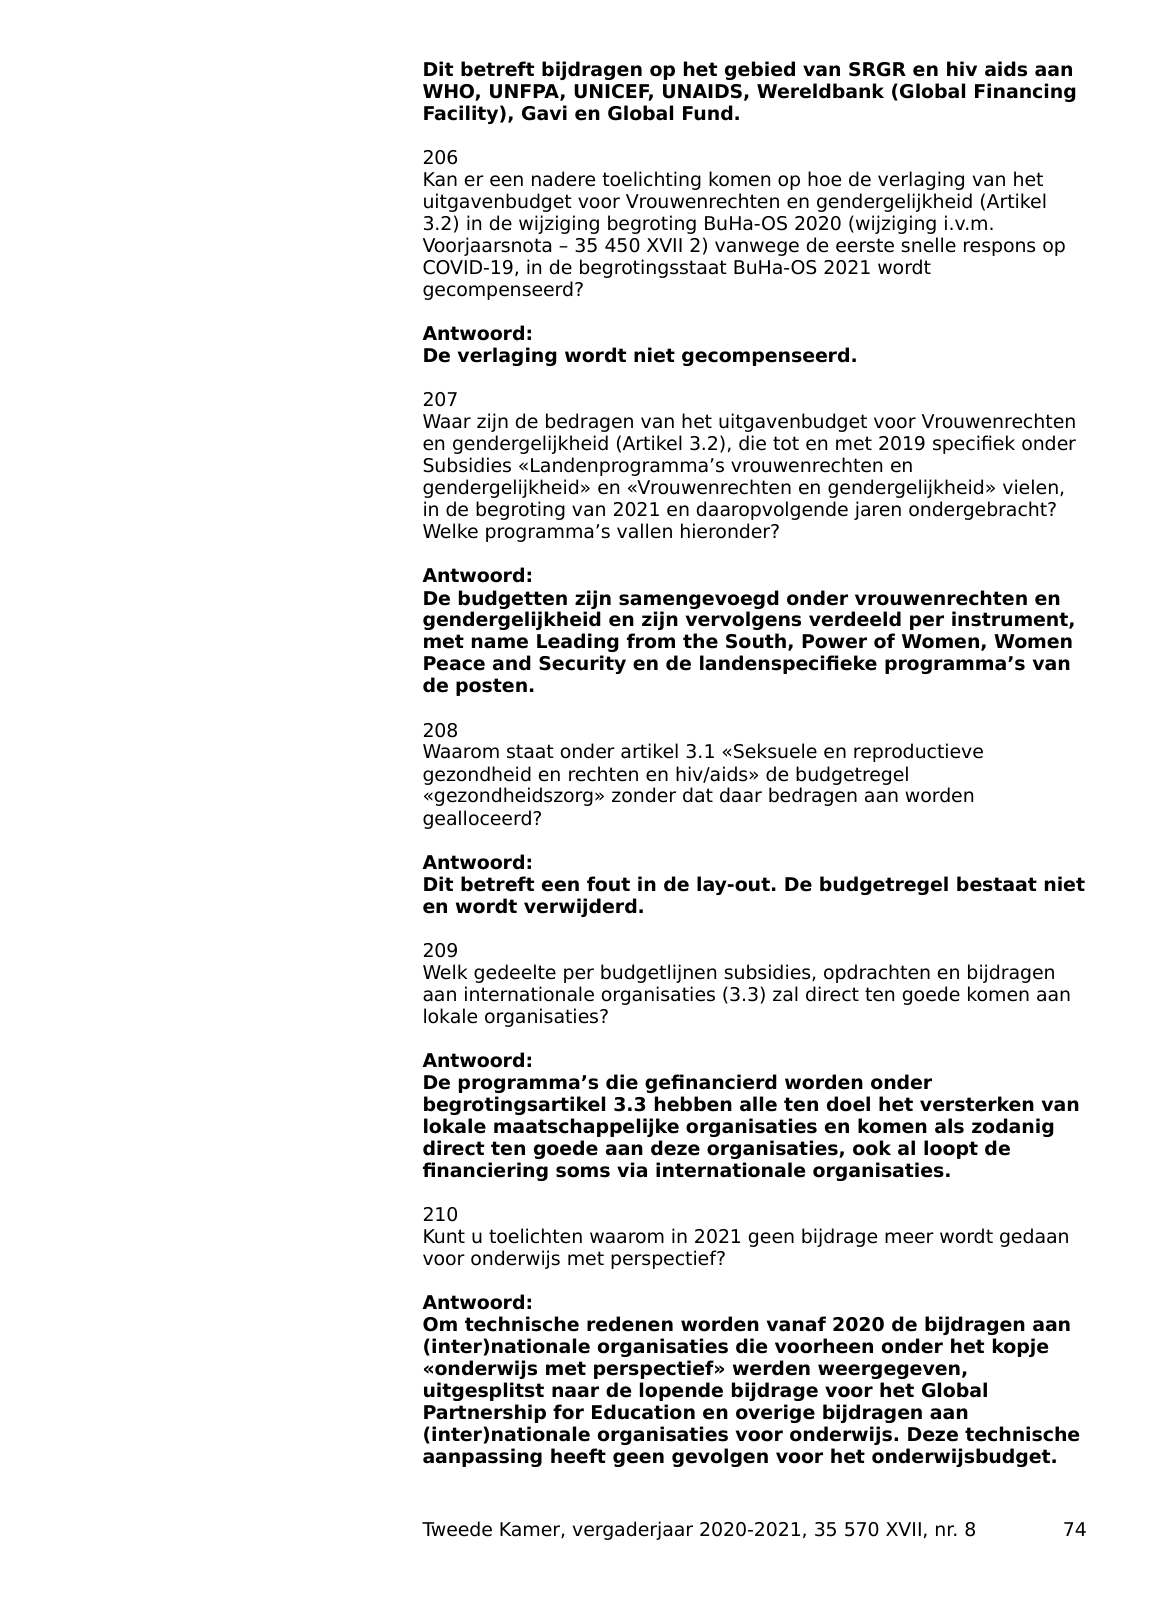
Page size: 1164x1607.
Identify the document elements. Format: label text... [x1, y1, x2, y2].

text Waar zijn de bedragen van het uitgavenbudget voor Vrouwenrechten en gendergelijkheid (Artikel 3.2), die tot en met 2019 specifiek onder Subsidies «Landenprogramma’s vrouwenrechten en gendergelijkheid» en «Vrouwenrechten en gendergelijkheid» vielen, in de begroting van 2021 en daaropvolgende jaren ondergebracht? Welke programma’s vallen hieronder? [422, 411, 1087, 543]
text Antwoord: [422, 323, 1087, 345]
text 206 [422, 147, 1087, 169]
text Welk gedeelte per budgetlijnen subsidies, opdrachten en bijdragen aan internationale organisaties (3.3) zal direct ten goede komen aan lokale organisaties? [422, 962, 1087, 1028]
text Antwoord: [422, 565, 1087, 587]
text De programma’s die gefinancierd worden onder begrotingsartikel 3.3 hebben alle ten doel het versterken van lokale maatschappelijke organisaties en komen als zodanig direct ten goede aan deze organisaties, ook al loopt de financiering soms via internationale organisaties. [422, 1072, 1087, 1182]
text Antwoord: [422, 1050, 1087, 1072]
text 208 [422, 719, 1087, 741]
text 209 [422, 940, 1087, 962]
text Kan er een nadere toelichting komen op hoe de verlaging van het uitgavenbudget voor Vrouwenrechten en gendergelijkheid (Artikel 3.2) in de wijziging begroting BuHa-OS 2020 (wijziging i.v.m. Voorjaarsnota – 35 450 XVII 2) vanwege de eerste snelle respons op COVID-19, in de begrotingsstaat BuHa-OS 2021 wordt gecompenseerd? [422, 169, 1087, 301]
text 207 [422, 389, 1087, 411]
text Dit betreft een fout in de lay-out. De budgetregel bestaat niet en wordt verwijderd. [422, 873, 1087, 917]
text De budgetten zijn samengevoegd onder vrouwenrechten en gendergelijkheid en zijn vervolgens verdeeld per instrument, met name Leading from the South, Power of Women, Women Peace and Security en de landenspecifieke programma’s van de posten. [422, 587, 1087, 697]
text Waarom staat onder artikel 3.1 «Seksuele en reproductieve gezondheid en rechten en hiv/aids» de budgetregel «gezondheidszorg» zonder dat daar bedragen aan worden gealloceerd? [422, 741, 1087, 829]
text Kunt u toelichten waarom in 2021 geen bijdrage meer wordt gedaan voor onderwijs met perspectief? [422, 1226, 1087, 1270]
text Antwoord: [422, 1292, 1087, 1314]
text Dit betreft bijdragen op het gebied van SRGR en hiv aids aan WHO, UNFPA, UNICEF, UNAIDS, Wereldbank (Global Financing Facility), Gavi en Global Fund. [422, 59, 1087, 125]
text 210 [422, 1204, 1087, 1226]
text Om technische redenen worden vanaf 2020 de bijdragen aan (inter)nationale organisaties die voorheen onder het kopje «onderwijs met perspectief» werden weergegeven, uitgesplitst naar de lopende bijdrage voor het Global Partnership for Education en overige bijdragen aan (inter)nationale organisaties voor onderwijs. Deze technische aanpassing heeft geen gevolgen voor het onderwijsbudget. [422, 1314, 1087, 1468]
text Antwoord: [422, 852, 1087, 873]
text De verlaging wordt niet gecompenseerd. [422, 345, 1087, 367]
